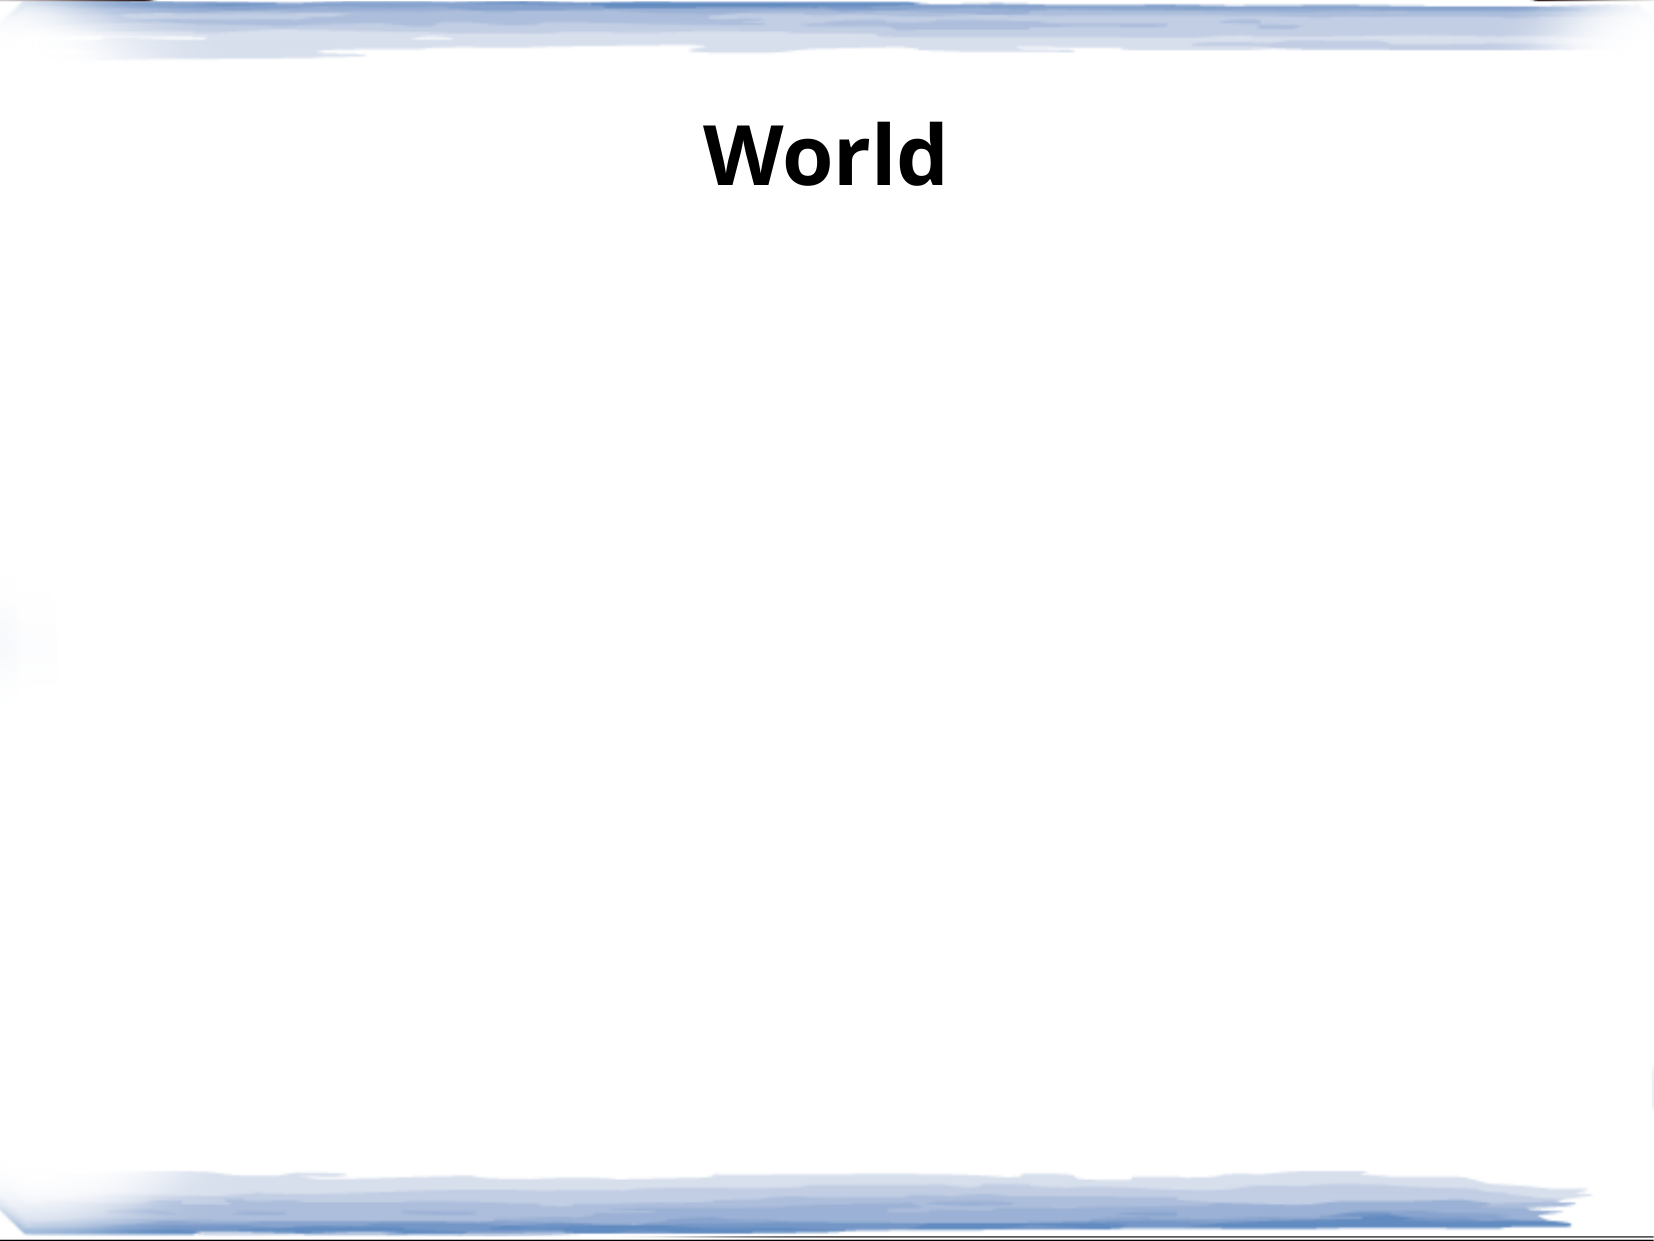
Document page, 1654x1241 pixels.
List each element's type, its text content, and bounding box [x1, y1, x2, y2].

picture [0, 0, 1654, 1241]
title World [82, 49, 1571, 257]
